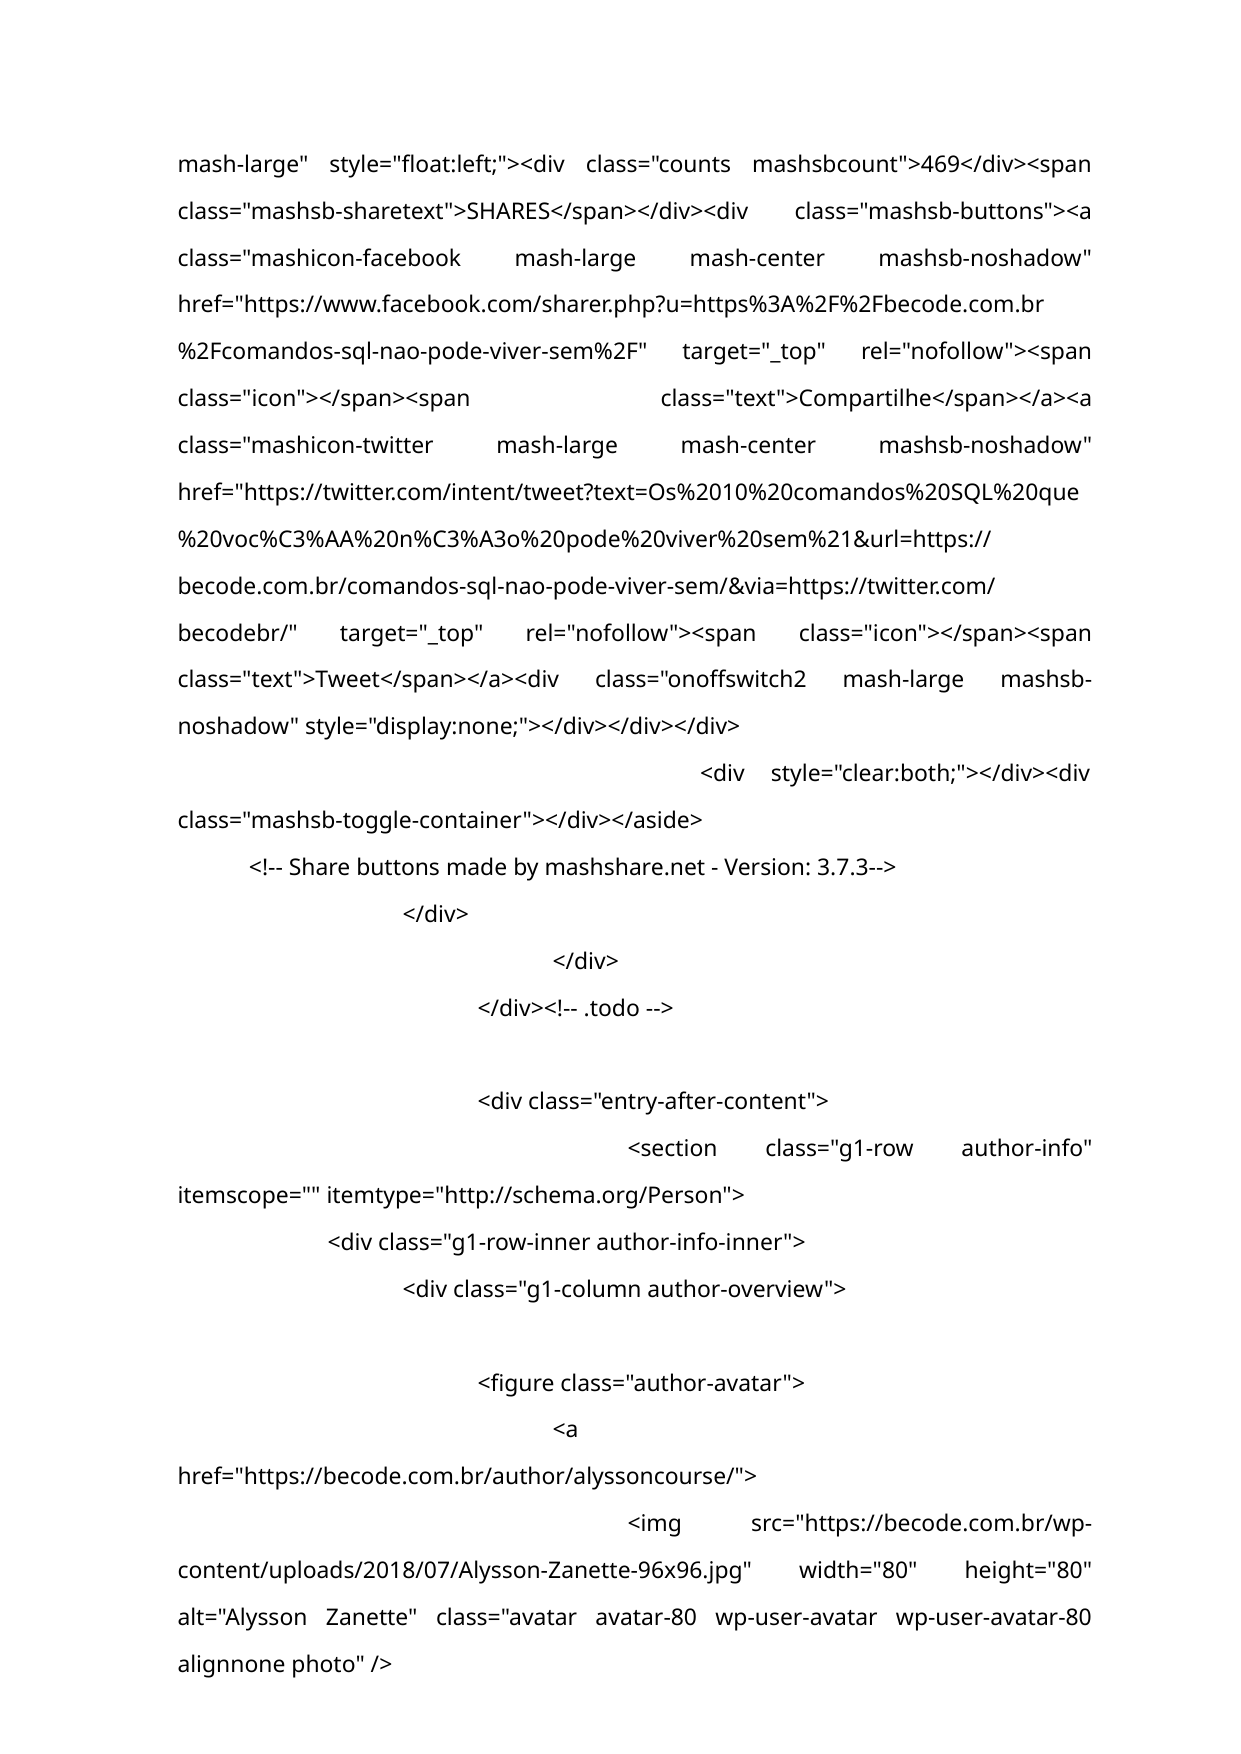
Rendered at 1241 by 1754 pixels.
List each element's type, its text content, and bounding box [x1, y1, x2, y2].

text </div> [177, 944, 1092, 976]
text <div class="g1-row-inner author-info-inner"> [177, 1226, 1092, 1257]
text <a href="https://becode.com.br/author/alyssoncourse/"> [177, 1413, 1092, 1491]
text <div class="g1-column author-overview"> [177, 1273, 1092, 1304]
text <section class="g1-row author-info" itemscope="" itemtype="http://schema.org/Person"> [177, 1132, 1092, 1210]
text <div class="entry-after-content"> [177, 1085, 1092, 1116]
text <!-- Share buttons made by mashshare.net - Version: 3.7.3--> </div> [177, 851, 1092, 929]
text <figure class="author-avatar"> [177, 1366, 1092, 1398]
text </div><!-- .todo --> [177, 991, 1092, 1023]
text <img src="https://becode.com.br/wp-content/uploads/2018/07/Alysson-Zanette-96x96.jpg" width="80" height="80" alt="Alysson Zanette" class="avatar avatar-80 wp-user-avatar wp-user-avatar-80 alignnone photo" /> [177, 1507, 1092, 1679]
text <div style="clear:both;"></div><div class="mashsb-toggle-container"></div></aside> [177, 757, 1092, 835]
text mash-large" style="float:left;"><div class="counts mashsbcount">469</div><span class="mashsb-sharetext">SHARES</span></div><div class="mashsb-buttons"><a class="mashicon-facebook mash-large mash-center mashsb-noshadow" href="https://www.facebook.com/sharer.php?u=https%3A%2F%2Fbecode.com.br%2Fcomandos-sql-nao-pode-viver-sem%2F" target="_top" rel="nofollow"><span class="icon"></span><span class="text">Compartilhe</span></a><a class="mashicon-twitter mash-large mash-center mashsb-noshadow" href="https://twitter.com/intent/tweet?text=Os%2010%20comandos%20SQL%20que%20voc%C3%AA%20n%C3%A3o%20pode%20viver%20sem%21&url=https://becode.com.br/comandos-sql-nao-pode-viver-sem/&via=https://twitter.com/becodebr/" target="_top" rel="nofollow"><span class="icon"></span><span class="text">Tweet</span></a><div class="onoffswitch2 mash-large mashsb-noshadow" style="display:none;"></div></div></div> [177, 148, 1092, 741]
